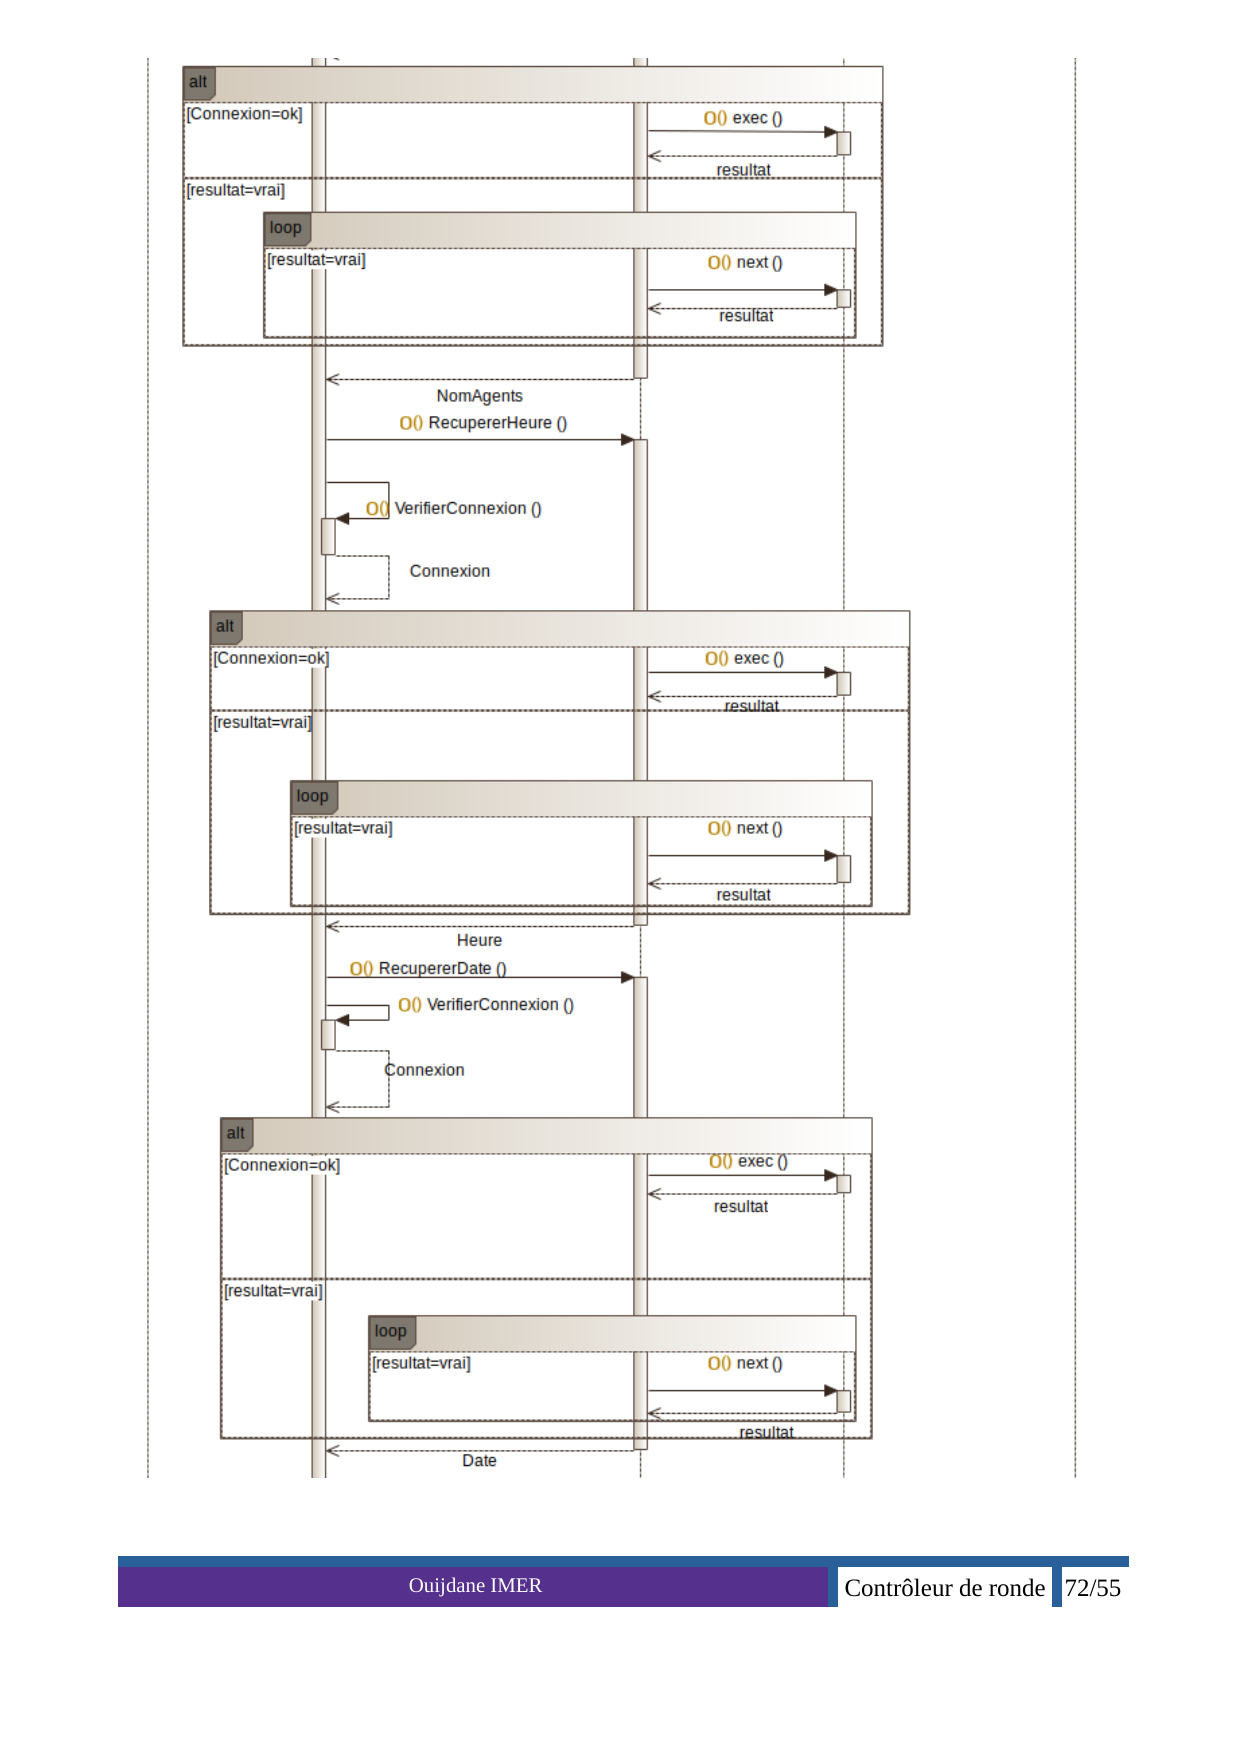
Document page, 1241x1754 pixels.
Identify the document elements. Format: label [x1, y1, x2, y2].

picture [29, 149, 1200, 1254]
